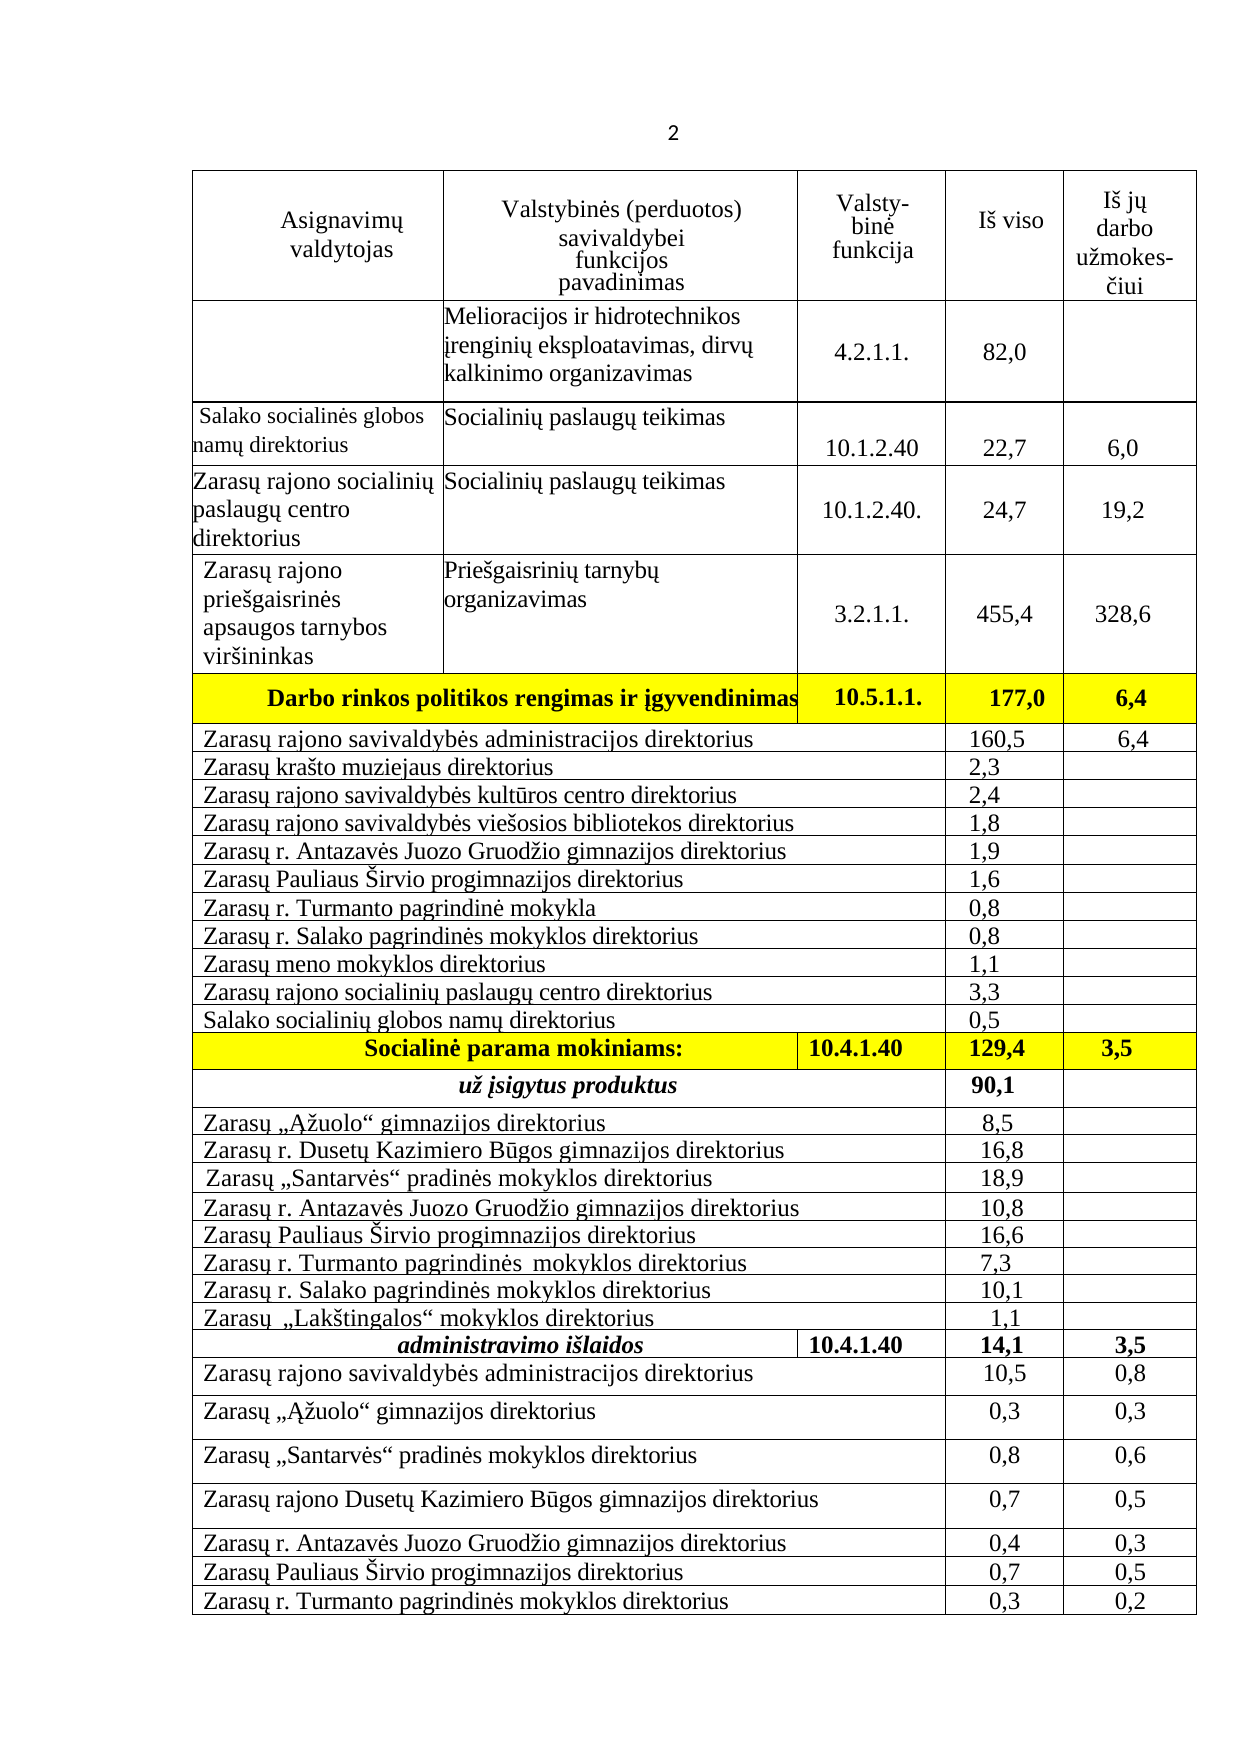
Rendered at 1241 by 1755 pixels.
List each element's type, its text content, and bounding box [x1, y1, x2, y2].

table_cell 0,5 [1064, 1484, 1196, 1527]
table_cell už įsigytus produktus [193, 1070, 945, 1107]
table_cell [1064, 780, 1196, 807]
table_cell 4.2.1.1. [798, 301, 945, 401]
table_cell Zarasų r. Antazavės Juozo Gruodžio gimnazijos direktorius [193, 836, 945, 863]
table_cell [1064, 893, 1196, 920]
table_cell 160,5 [946, 724, 1063, 751]
table_header Valsty-binė funkcija [798, 171, 945, 300]
table_cell 0,5 [946, 1005, 1063, 1032]
table_cell Darbo rinkos politikos rengimas ir įgyvendinimas [193, 674, 797, 723]
table_cell 0,2 [1064, 1586, 1196, 1614]
table_cell 10,8 [946, 1193, 1063, 1219]
table_header Iš viso [946, 171, 1063, 300]
table_cell Zarasų Pauliaus Širvio progimnazijos direktorius [193, 865, 945, 892]
table_cell Zarasų Pauliaus Širvio progimnazijos direktorius [193, 1557, 945, 1585]
table_cell Zarasų rajono savivaldybės viešosios bibliotekos direktorius [193, 808, 945, 835]
table_cell 90,1 [946, 1070, 1063, 1107]
table_cell [1064, 1275, 1196, 1302]
table_cell Zarasų „Ąžuolo“ gimnazijos direktorius [193, 1108, 945, 1134]
table_cell [1064, 1135, 1196, 1162]
table_cell 0,5 [1064, 1557, 1196, 1585]
table_cell 8,5 [946, 1108, 1063, 1134]
table_cell 24,7 [946, 466, 1063, 554]
table_cell [1064, 1005, 1196, 1032]
table_cell [1064, 1248, 1196, 1274]
table_cell 0,3 [1064, 1396, 1196, 1439]
table_cell Zarasų rajono priešgaisrinės apsaugos tarnybos viršininkas [193, 555, 443, 673]
table_cell Zarasų r. Salako pagrindinės mokyklos direktorius [193, 921, 945, 948]
table_cell Zarasų meno mokyklos direktorius [193, 949, 945, 976]
table_cell [1064, 1221, 1196, 1247]
table_cell 0,7 [946, 1484, 1063, 1527]
table_cell 16,6 [946, 1221, 1063, 1247]
table_cell 1,8 [946, 808, 1063, 835]
table_cell Zarasų rajono savivaldybės administracijos direktorius [193, 724, 945, 751]
table_cell [1064, 1108, 1196, 1134]
table_cell [1064, 977, 1196, 1004]
table_cell [1064, 1070, 1196, 1107]
table_cell 129,4 [946, 1033, 1063, 1069]
table_cell Priešgaisrinių tarnybų organizavimas [444, 555, 797, 673]
table_cell 3,5 [1064, 1330, 1196, 1357]
table_cell 1,1 [946, 949, 1063, 976]
table_cell [1064, 836, 1196, 863]
table_cell 19,2 [1064, 466, 1196, 554]
table_cell Zarasų r. Salako pagrindinės mokyklos direktorius [193, 1275, 945, 1302]
table_cell 0,3 [1064, 1529, 1196, 1556]
table_cell Zarasų r. Turmanto pagrindinės mokyklos direktorius [193, 1248, 945, 1274]
table_cell 328,6 [1064, 555, 1196, 673]
table_cell 0,3 [946, 1586, 1063, 1614]
table_cell [1064, 808, 1196, 835]
table_cell Zarasų rajono savivaldybės administracijos direktorius [193, 1358, 945, 1395]
table_header Asignavimų valdytojas [193, 171, 443, 300]
table_cell 0,3 [946, 1396, 1063, 1439]
table_cell 0,7 [946, 1557, 1063, 1585]
table_cell [1064, 949, 1196, 976]
table_cell [1064, 1163, 1196, 1192]
table_cell 1,1 [946, 1303, 1063, 1329]
table_cell Zarasų rajono Dusetų Kazimiero Būgos gimnazijos direktorius [193, 1484, 945, 1527]
table_cell Zarasų „Lakštingalos“ mokyklos direktorius [193, 1303, 945, 1329]
table_cell Zarasų krašto muziejaus direktorius [193, 752, 945, 779]
table_cell 82,0 [946, 301, 1063, 401]
table_cell 0,8 [946, 893, 1063, 920]
table_cell Zarasų „Santarvės“ pradinės mokyklos direktorius [193, 1440, 945, 1483]
table_cell Zarasų r. Antazavės Juozo Gruodžio gimnazijos direktorius [193, 1193, 945, 1219]
table_cell Zarasų rajono socialinių paslaugų centro direktorius [193, 466, 443, 554]
table_cell [1064, 1193, 1196, 1219]
table_cell 14,1 [946, 1330, 1063, 1357]
table_cell Socialinė parama mokiniams: [193, 1033, 797, 1069]
table_cell Salako socialinių globos namų direktorius [193, 1005, 945, 1032]
table_header Valstybinės (perduotos) savivaldybei funkcijos pavadinimas [444, 171, 797, 300]
table_cell Zarasų r. Dusetų Kazimiero Būgos gimnazijos direktorius [193, 1135, 945, 1162]
table_cell 10.1.2.40 [798, 403, 945, 465]
table_cell Salako socialinės globos namų direktorius [193, 403, 443, 465]
table_cell Zarasų rajono savivaldybės kultūros centro direktorius [193, 780, 945, 807]
table_cell administravimo išlaidos [193, 1330, 797, 1357]
table_cell 10.4.1.40 [798, 1033, 945, 1069]
table_cell 10.4.1.40 [798, 1330, 945, 1357]
table_cell 0,6 [1064, 1440, 1196, 1483]
table_cell Socialinių paslaugų teikimas [444, 403, 797, 465]
table_cell 10,5 [946, 1358, 1063, 1395]
table_cell 22,7 [946, 403, 1063, 465]
table_cell 10.5.1.1. [798, 674, 945, 723]
table_cell [1064, 301, 1196, 401]
table_cell 7,3 [946, 1248, 1063, 1274]
table_cell 0,8 [1064, 1358, 1196, 1395]
table_cell 1,9 [946, 836, 1063, 863]
table_cell 10.1.2.40. [798, 466, 945, 554]
table_cell Zarasų rajono socialinių paslaugų centro direktorius [193, 977, 945, 1004]
table_cell [1064, 865, 1196, 892]
table_cell 1,6 [946, 865, 1063, 892]
table_cell Zarasų r. Antazavės Juozo Gruodžio gimnazijos direktorius [193, 1529, 945, 1556]
table_cell [1064, 921, 1196, 948]
table_cell 177,0 [946, 674, 1063, 723]
table_cell 2,4 [946, 780, 1063, 807]
table_cell Zarasų „Ąžuolo“ gimnazijos direktorius [193, 1396, 945, 1439]
table_cell [1064, 1303, 1196, 1329]
table_cell Zarasų Pauliaus Širvio progimnazijos direktorius [193, 1221, 945, 1247]
table_cell 18,9 [946, 1163, 1063, 1192]
table_cell 2,3 [946, 752, 1063, 779]
table_cell 455,4 [946, 555, 1063, 673]
table_cell [193, 301, 443, 401]
table_cell Zarasų r. Turmanto pagrindinės mokyklos direktorius [193, 1586, 945, 1614]
table_cell 16,8 [946, 1135, 1063, 1162]
table_cell 0,4 [946, 1529, 1063, 1556]
table_cell 3.2.1.1. [798, 555, 945, 673]
table_cell Zarasų r. Turmanto pagrindinė mokykla [193, 893, 945, 920]
table_cell 3,5 [1064, 1033, 1196, 1069]
table_cell 6,0 [1064, 403, 1196, 465]
table_cell 0,8 [946, 921, 1063, 948]
table_cell 6,4 [1064, 724, 1196, 751]
table_cell 10,1 [946, 1275, 1063, 1302]
table_cell Zarasų „Santarvės“ pradinės mokyklos direktorius [193, 1163, 945, 1192]
table_cell Melioracijos ir hidrotechnikos įrenginių eksploatavimas, dirvų kalkinimo organizavimas [444, 301, 797, 401]
table_cell 0,8 [946, 1440, 1063, 1483]
table_header Iš jų darbo užmokes- čiui [1064, 171, 1196, 300]
table_cell Socialinių paslaugų teikimas [444, 466, 797, 554]
table_cell 6,4 [1064, 674, 1196, 723]
table_cell [1064, 752, 1196, 779]
table_cell 3,3 [946, 977, 1063, 1004]
